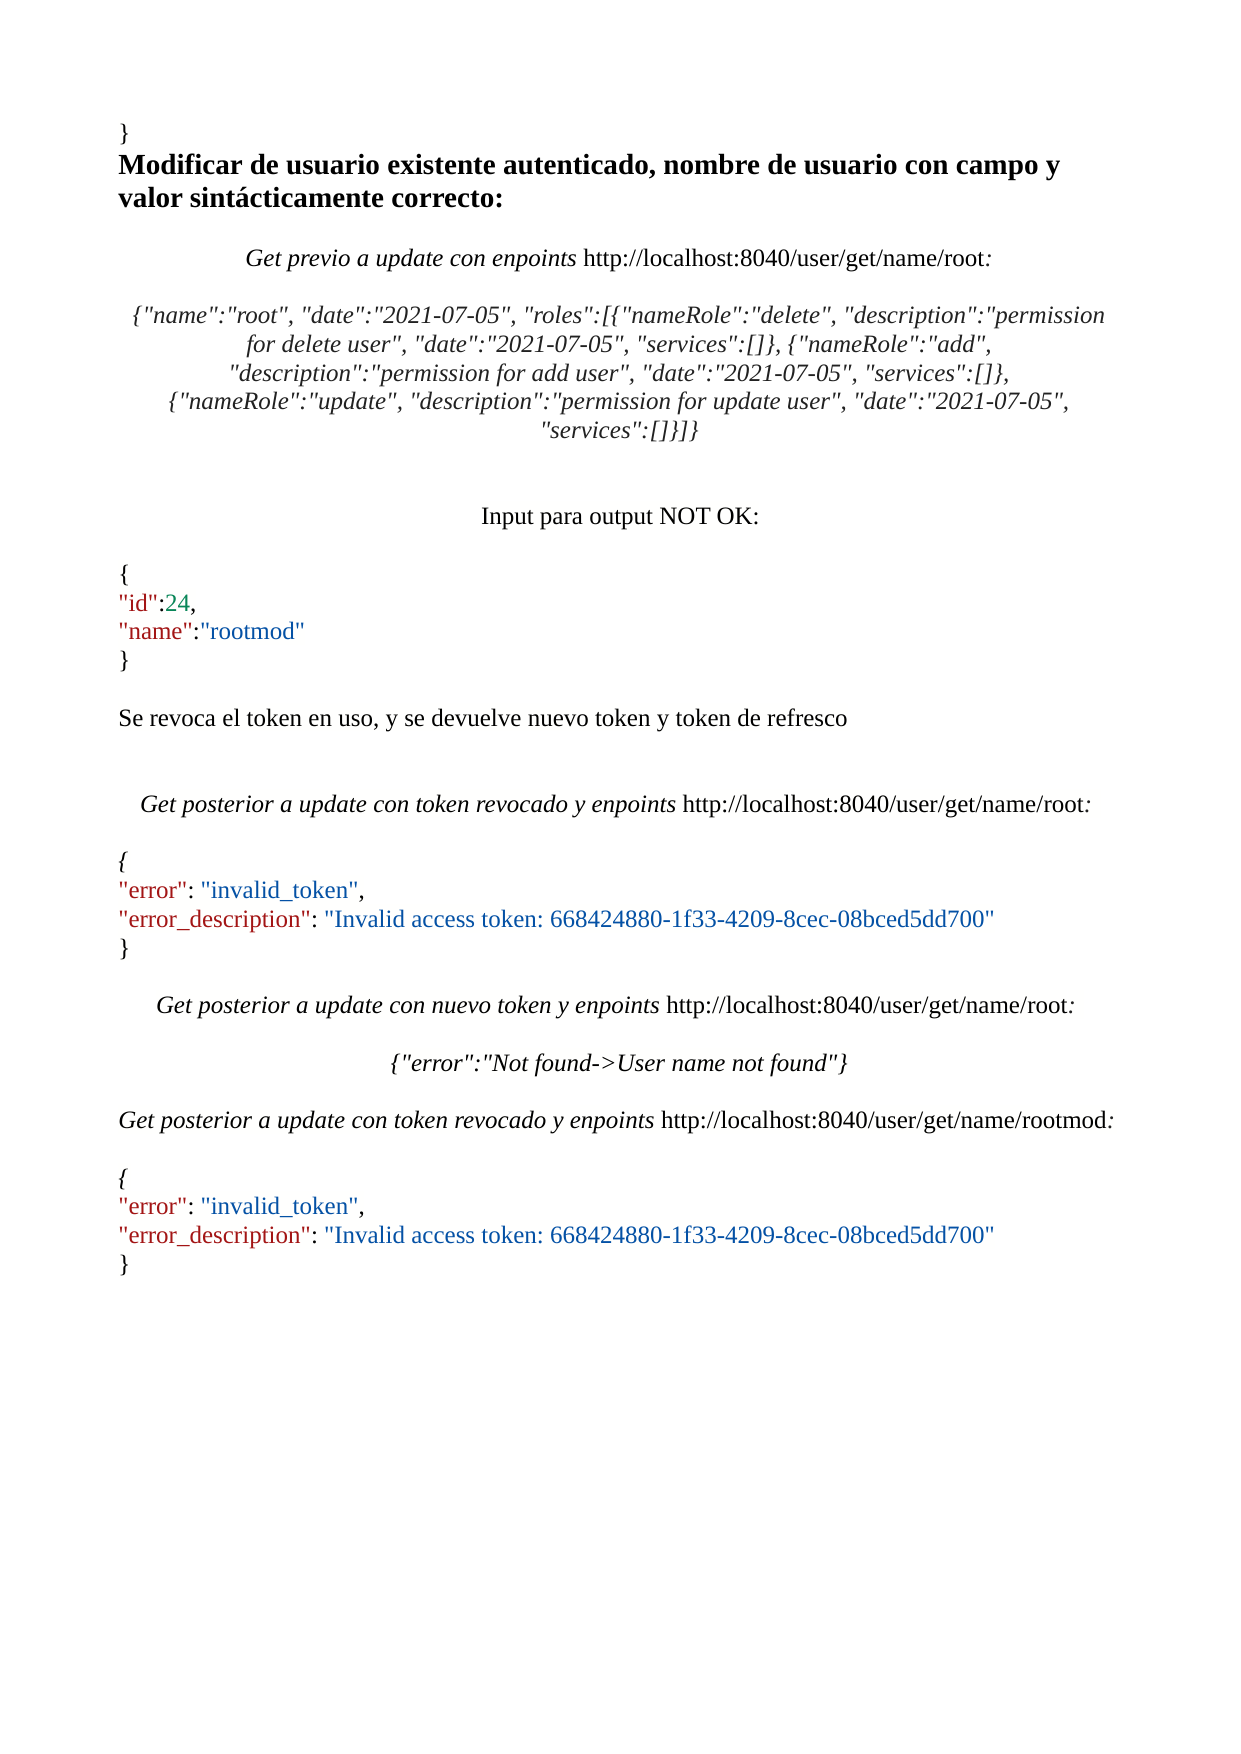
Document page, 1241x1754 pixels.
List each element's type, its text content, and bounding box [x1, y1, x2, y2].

text Get posterior a update con token revocado y enpoints http://localhost:8040/user/get/name/root: [118, 789, 1122, 818]
text Get previo a update con enpoints http://localhost:8040/user/get/name/root: [118, 243, 1122, 271]
text "id":24, [118, 588, 1122, 616]
text {"error":"Not found->User name not found"} [118, 1048, 1122, 1076]
text "error": "invalid_token", [118, 875, 1122, 904]
text } [118, 645, 1122, 674]
text "error_description": "Invalid access token: 668424880-1f33-4209-8cec-08bced5dd700" [118, 1220, 1122, 1249]
text { [118, 846, 1122, 875]
text { [118, 559, 1122, 588]
text "error": "invalid_token", [118, 1191, 1122, 1220]
text Input para output NOT OK: [118, 501, 1122, 530]
text } [118, 933, 1122, 961]
text Modificar de usuario existente autenticado, nombre de usuario con campo y valor sintácticamente correcto: [118, 147, 1122, 214]
text "error_description": "Invalid access token: 668424880-1f33-4209-8cec-08bced5dd700" [118, 904, 1122, 933]
text {"name":"root", "date":"2021-07-05", "roles":[{"nameRole":"delete", "description":"permission for delete user", "date":"2021-07-05", "services":[]}, {"nameRole":"add", "description":"permission for add user", "date":"2021-07-05", "services":[]}, {"nameRole":"update", "description":"permission for update user", "date":"2021-07-05", "services":[]}]} [118, 300, 1122, 444]
text } [118, 1249, 1122, 1278]
text } [118, 118, 1122, 147]
text "name":"rootmod" [118, 616, 1122, 645]
text { [118, 1163, 1122, 1191]
text Get posterior a update con nuevo token y enpoints http://localhost:8040/user/get/name/root: [118, 990, 1122, 1019]
text Se revoca el token en uso, y se devuelve nuevo token y token de refresco [118, 703, 1122, 731]
text Get posterior a update con token revocado y enpoints http://localhost:8040/user/get/name/rootmod: [118, 1105, 1122, 1134]
